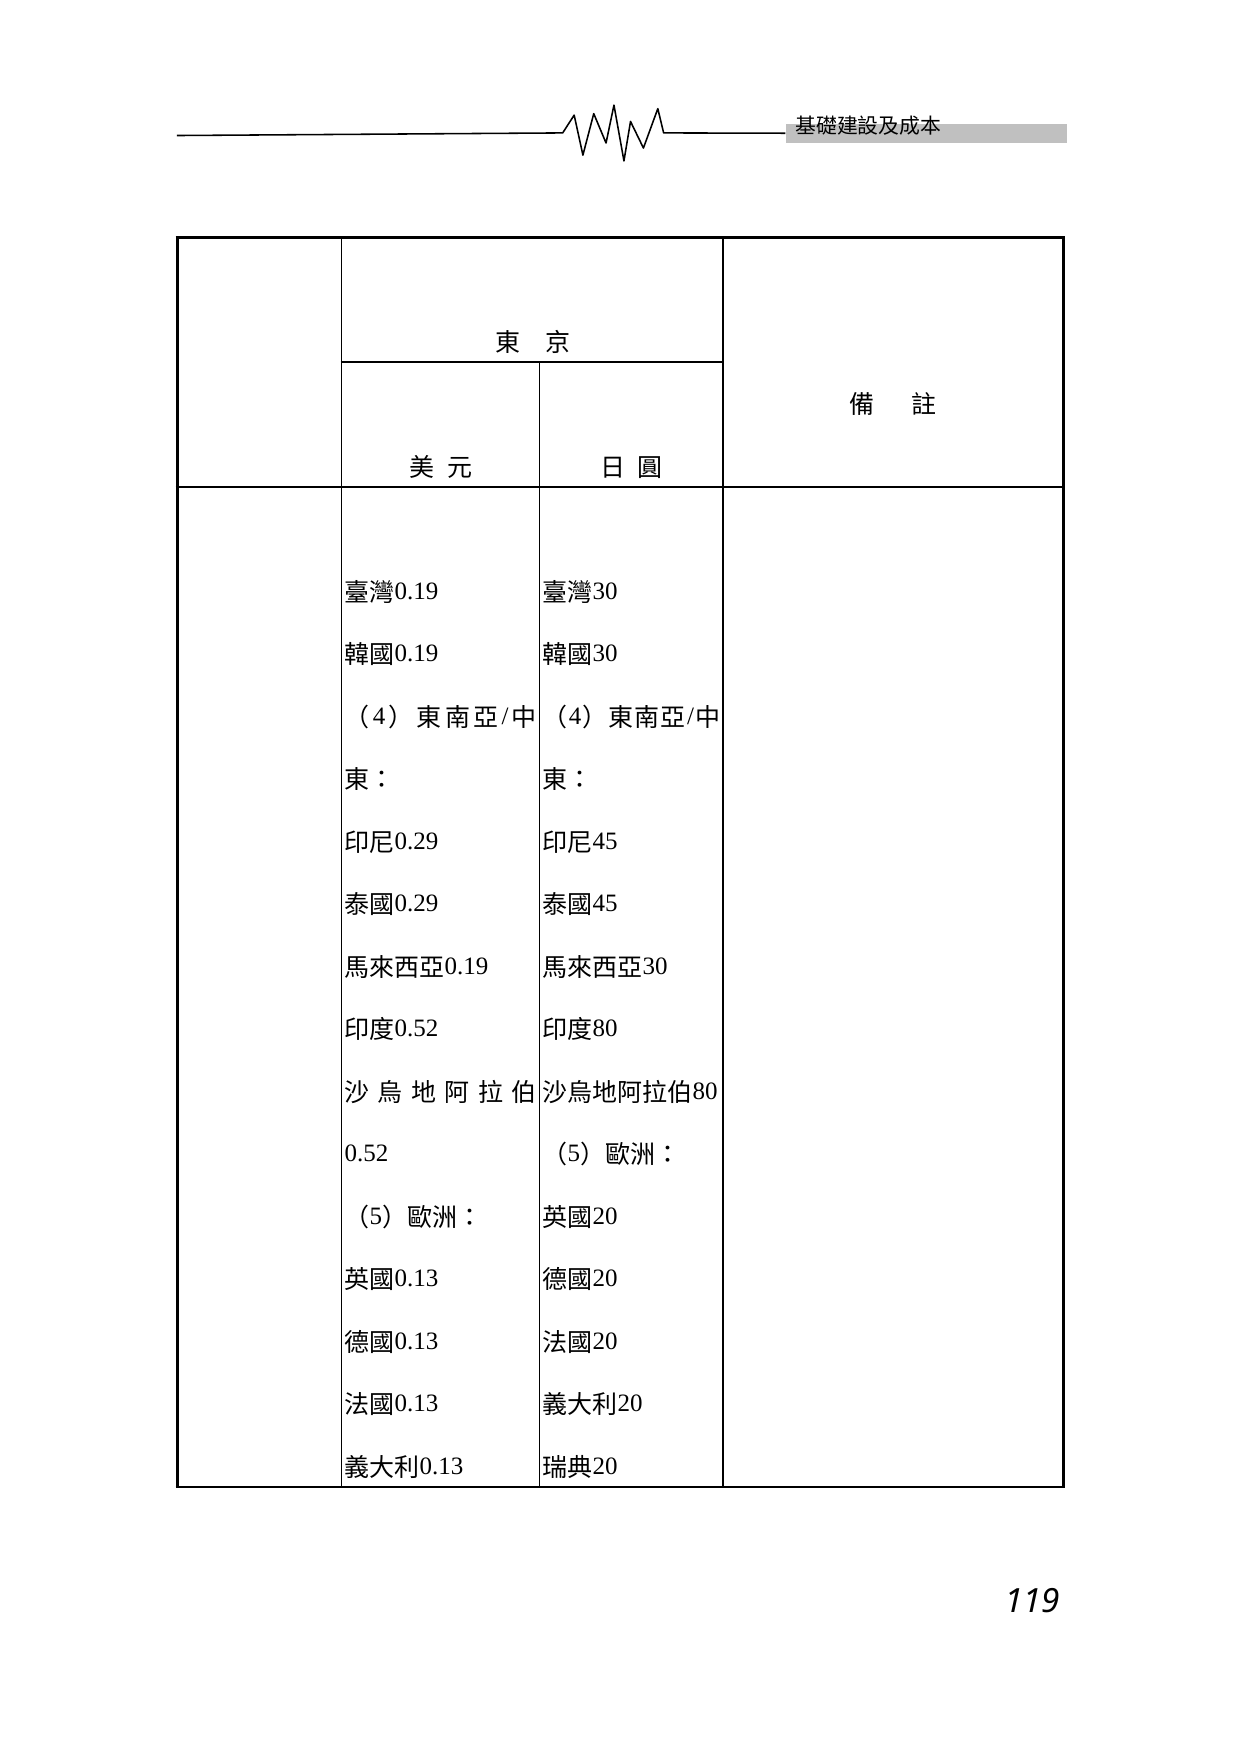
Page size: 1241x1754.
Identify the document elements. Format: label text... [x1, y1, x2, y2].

table_header 東 京 [342, 239, 722, 361]
table_header [179, 239, 341, 486]
table_cell 臺灣30 韓國30 （4）東南亞/中東： 印尼45 泰國45 馬來西亞30 印度80 沙烏地阿拉伯80 （5）歐洲： 英國20 德國20 法國20 義大利20 瑞典20 [540, 488, 722, 1486]
table_cell 臺灣0.19 韓國0.19 （4）東南亞/中東： 印尼0.29 泰國0.29 馬來西亞0.19 印度0.52 沙烏地阿拉伯0.52 （5）歐洲： 英國0.13 德國0.13 法國0.13 義大利0.13 [342, 488, 539, 1486]
table_cell [724, 488, 1062, 1486]
table_header 備 註 [724, 239, 1062, 486]
table_cell 美 元 [342, 363, 539, 486]
table_cell 日 圓 [540, 363, 722, 486]
table_cell [179, 488, 341, 1486]
